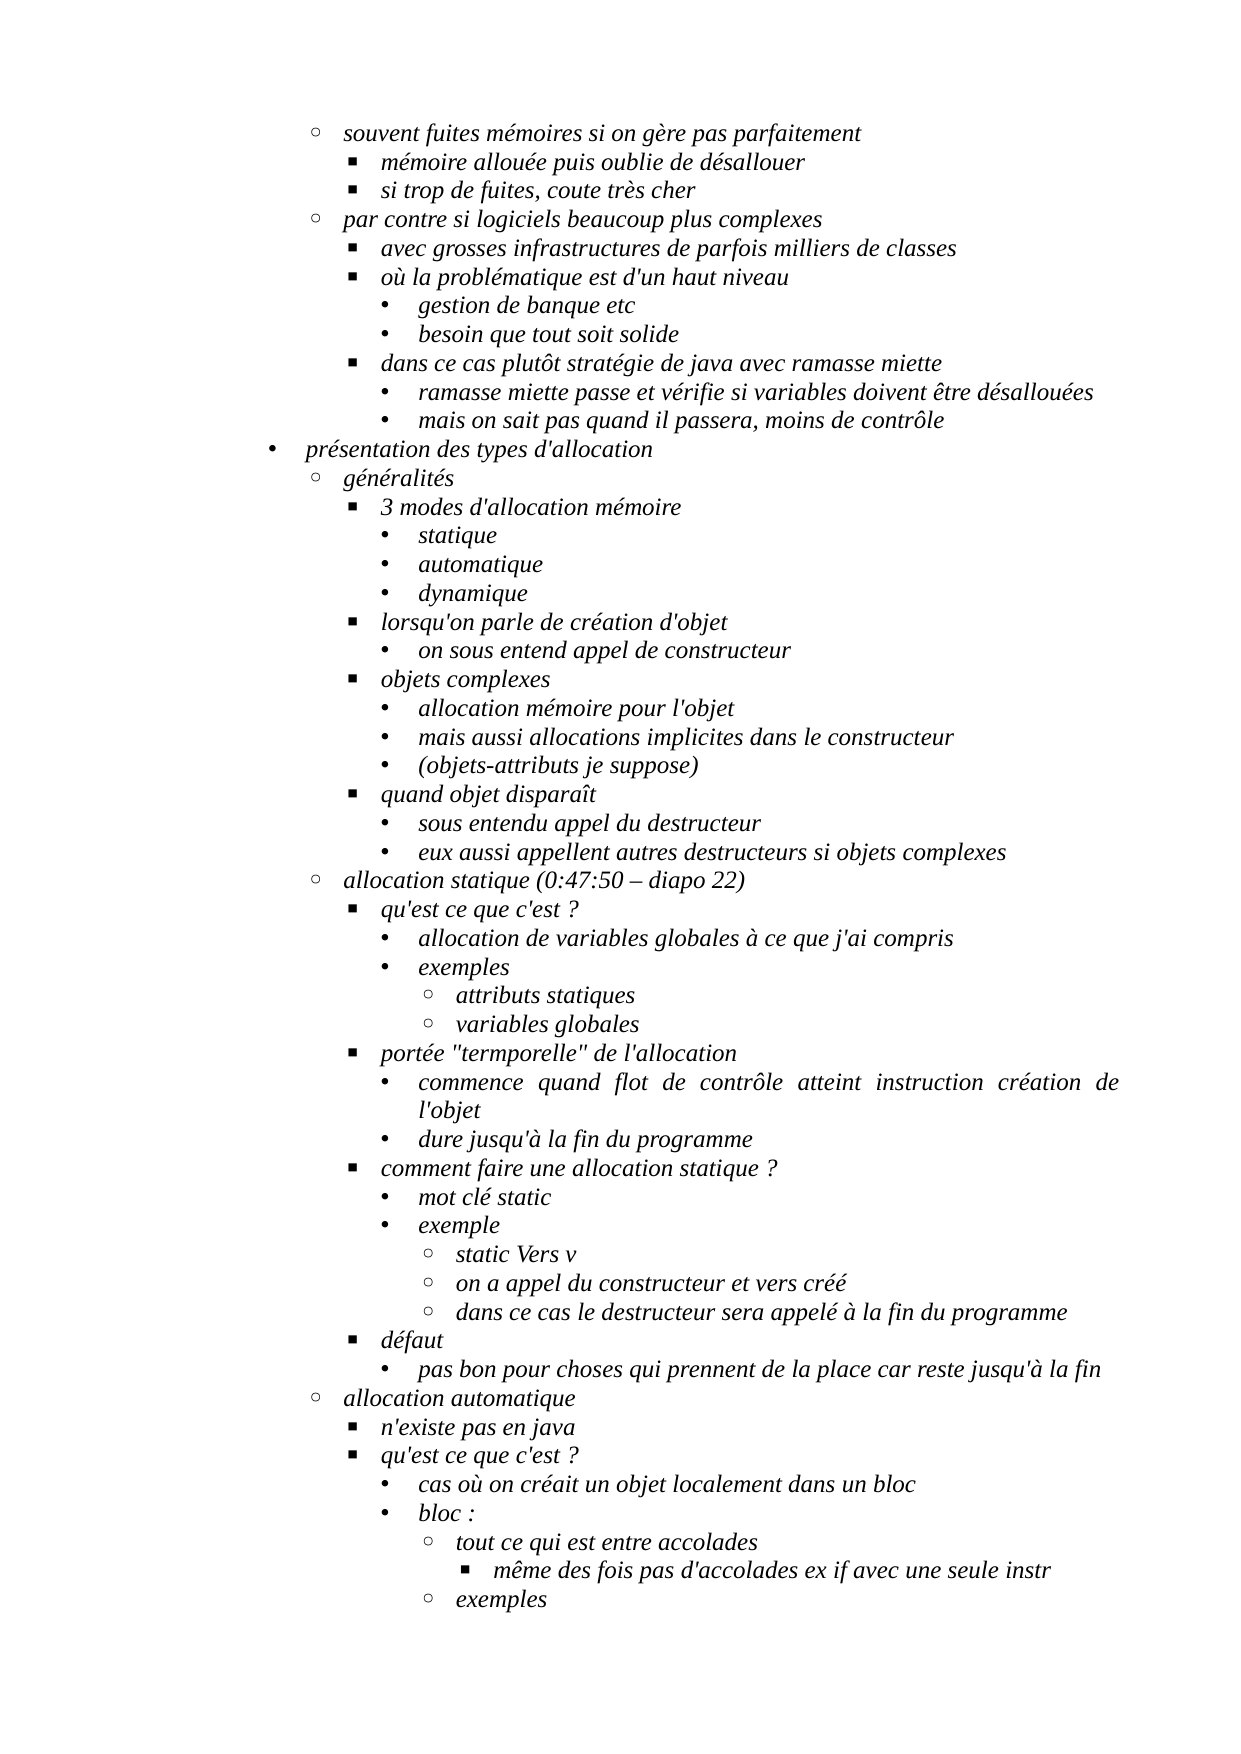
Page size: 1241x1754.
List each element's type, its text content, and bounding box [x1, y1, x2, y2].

list dynamique [381, 578, 1122, 607]
list allocation statique (0:47:50 – diapo 22) [306, 866, 1122, 894]
list automatique [381, 549, 1122, 578]
list cas où on créait un objet localement dans un bloc [381, 1469, 1122, 1498]
list mot clé static [381, 1182, 1122, 1211]
list objets complexes [343, 664, 1122, 693]
list dure jusqu'à la fin du programme [381, 1124, 1122, 1153]
list (objets-attributs je suppose) [381, 751, 1122, 779]
list gestion de banque etc [381, 291, 1122, 319]
list lorsqu'on parle de création d'objet [343, 607, 1122, 636]
list on a appel du constructeur et vers créé [418, 1268, 1122, 1297]
list allocation automatique [306, 1383, 1122, 1412]
list généralités [306, 463, 1122, 492]
list n'existe pas en java [343, 1412, 1122, 1441]
list exemple [381, 1211, 1122, 1239]
list ramasse miette passe et vérifie si variables doivent être désallouées [381, 377, 1122, 406]
list souvent fuites mémoires si on gère pas parfaitement [306, 118, 1122, 147]
list tout ce qui est entre accolades [418, 1527, 1122, 1556]
list qu'est ce que c'est ? [343, 894, 1122, 923]
list défaut [343, 1326, 1122, 1354]
list qu'est ce que c'est ? [343, 1441, 1122, 1469]
list static Vers v [418, 1239, 1122, 1268]
list eux aussi appellent autres destructeurs si objets complexes [381, 837, 1122, 866]
list dans ce cas plutôt stratégie de java avec ramasse miette [343, 348, 1122, 377]
list pas bon pour choses qui prennent de la place car reste jusqu'à la fin [381, 1354, 1122, 1383]
list quand objet disparaît [343, 779, 1122, 808]
list bloc : [381, 1498, 1122, 1527]
list si trop de fuites, coute très cher [343, 176, 1122, 204]
list besoin que tout soit solide [381, 319, 1122, 348]
list exemples [381, 952, 1122, 981]
list attributs statiques [418, 981, 1122, 1009]
list allocation de variables globales à ce que j'ai compris [381, 923, 1122, 952]
list présentation des types d'allocation [268, 434, 1122, 463]
list 3 modes d'allocation mémoire [343, 492, 1122, 521]
list exemples [418, 1584, 1122, 1613]
list variables globales [418, 1009, 1122, 1038]
list où la problématique est d'un haut niveau [343, 262, 1122, 291]
list portée "termporelle" de l'allocation [343, 1038, 1122, 1067]
list mais on sait pas quand il passera, moins de contrôle [381, 406, 1122, 434]
list dans ce cas le destructeur sera appelé à la fin du programme [418, 1297, 1122, 1326]
list mais aussi allocations implicites dans le constructeur [381, 722, 1122, 751]
list allocation mémoire pour l'objet [381, 693, 1122, 722]
list comment faire une allocation statique ? [343, 1153, 1122, 1182]
list par contre si logiciels beaucoup plus complexes [306, 204, 1122, 233]
list mémoire allouée puis oublie de désallouer [343, 147, 1122, 176]
list avec grosses infrastructures de parfois milliers de classes [343, 233, 1122, 262]
list même des fois pas d'accolades ex if avec une seule instr [456, 1556, 1122, 1584]
list statique [381, 521, 1122, 549]
list commence quand flot de contrôle atteint instruction création de l'objet [381, 1067, 1122, 1124]
list on sous entend appel de constructeur [381, 636, 1122, 664]
list sous entendu appel du destructeur [381, 808, 1122, 837]
